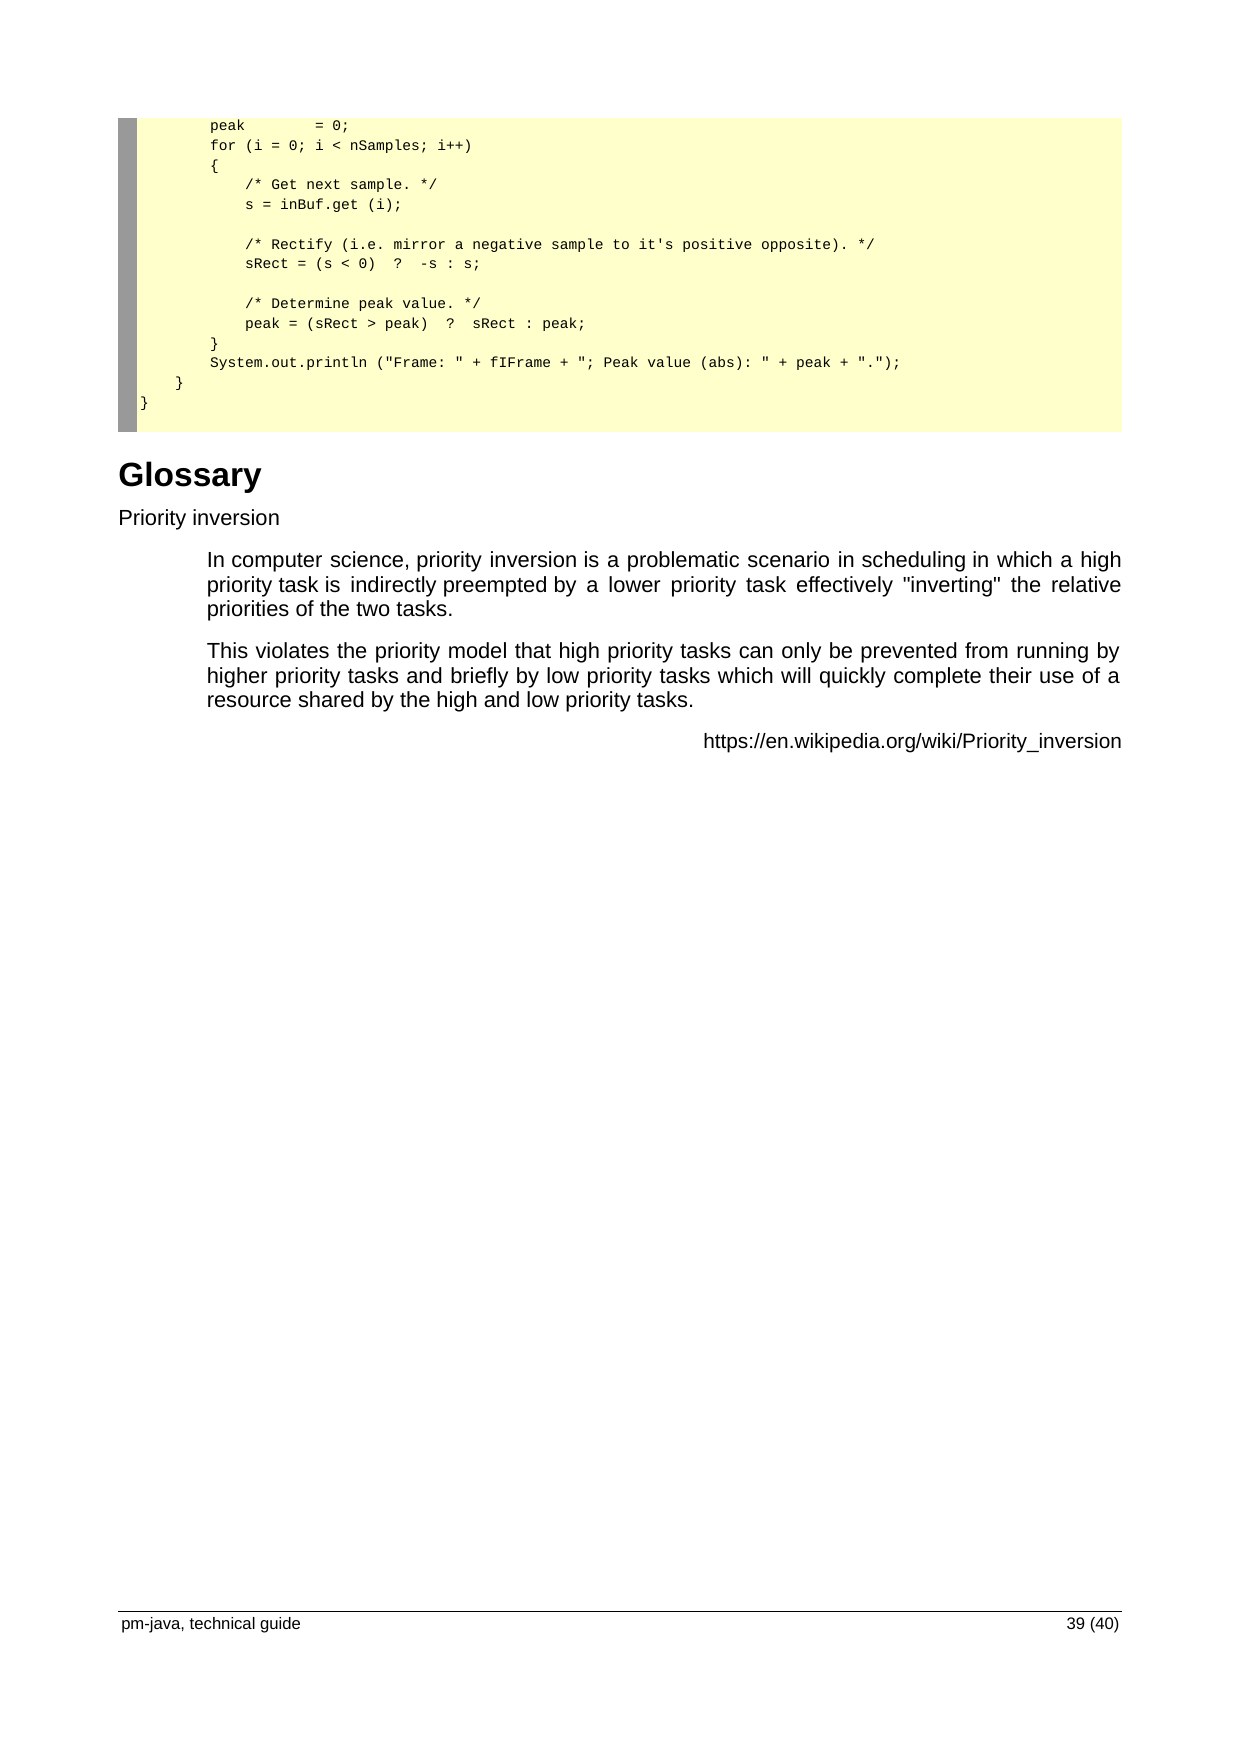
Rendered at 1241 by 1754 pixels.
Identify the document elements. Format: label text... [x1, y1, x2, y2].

list peak = 0; [137, 118, 1122, 135]
list /* Determine peak value. */ [137, 296, 1122, 313]
list System.out.println ("Frame: " + fIFrame + "; Peak value (abs): " + peak + "."); [137, 356, 1122, 372]
list { [137, 158, 1122, 174]
text In computer science, priority inversion is a problematic scenario in scheduling in which a high priority task is indirectly preempted by a lower priority task effectively "inverting" the relative priorities of the two tasks. [207, 548, 1122, 621]
list /* Get next sample. */ [137, 177, 1122, 194]
list sRect = (s < 0) ? -s : s; [137, 257, 1122, 273]
text Priority inversion [118, 506, 1122, 530]
list } [137, 375, 1122, 392]
text https://en.wikipedia.org/wiki/Priority_inversion [118, 730, 1122, 753]
list peak = (sRect > peak) ? sRect : peak; [137, 316, 1122, 333]
list for (i = 0; i < nSamples; i++) [137, 138, 1122, 154]
subtitle Glossary [118, 456, 1122, 493]
list } [137, 336, 1122, 352]
text This violates the priority model that high priority tasks can only be prevented from running by higher priority tasks and briefly by low priority tasks which will quickly complete their use of a resource shared by the high and low priority tasks. [207, 639, 1122, 712]
list /* Rectify (i.e. mirror a negative sample to it's positive opposite). */ [137, 237, 1122, 253]
list s = inBuf.get (i); [137, 197, 1122, 214]
list } [137, 395, 1122, 412]
